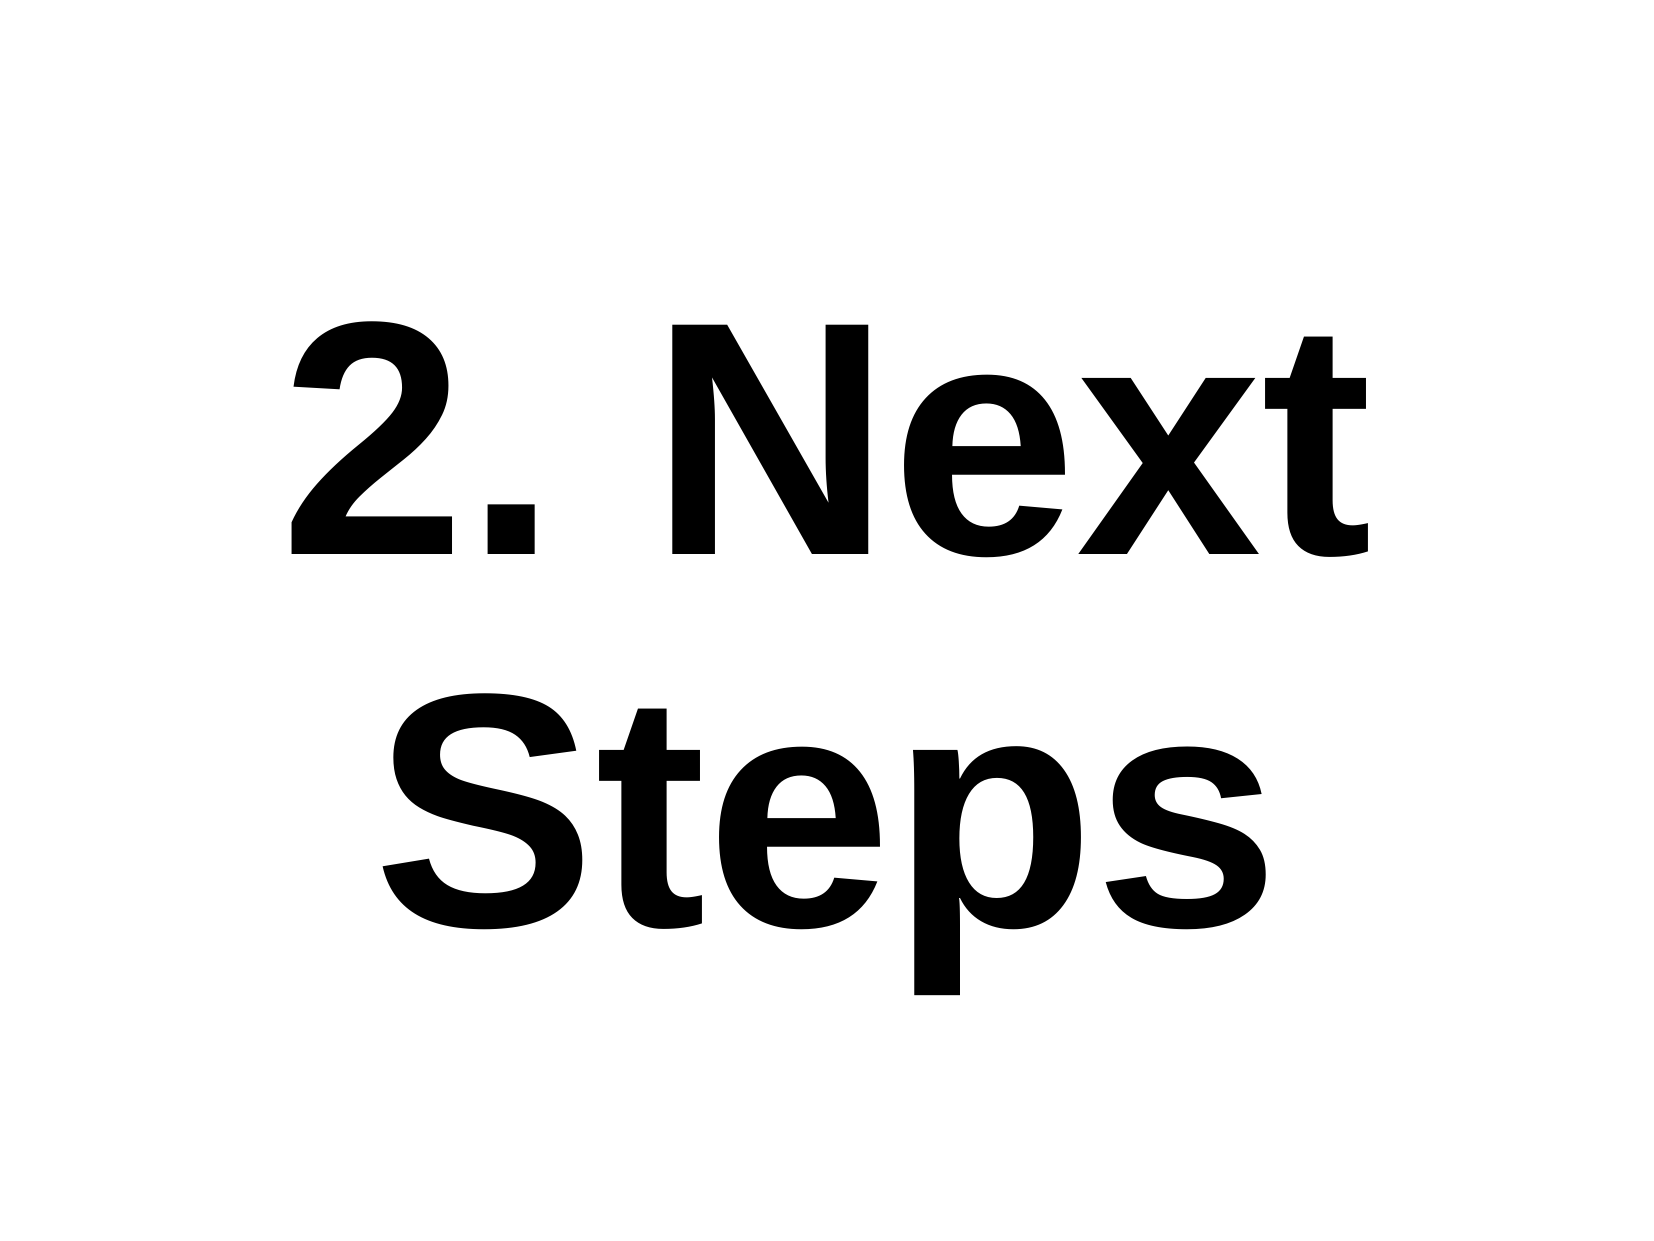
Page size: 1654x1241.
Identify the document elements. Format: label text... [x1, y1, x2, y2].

title 2. Next Steps [82, 49, 1571, 1201]
